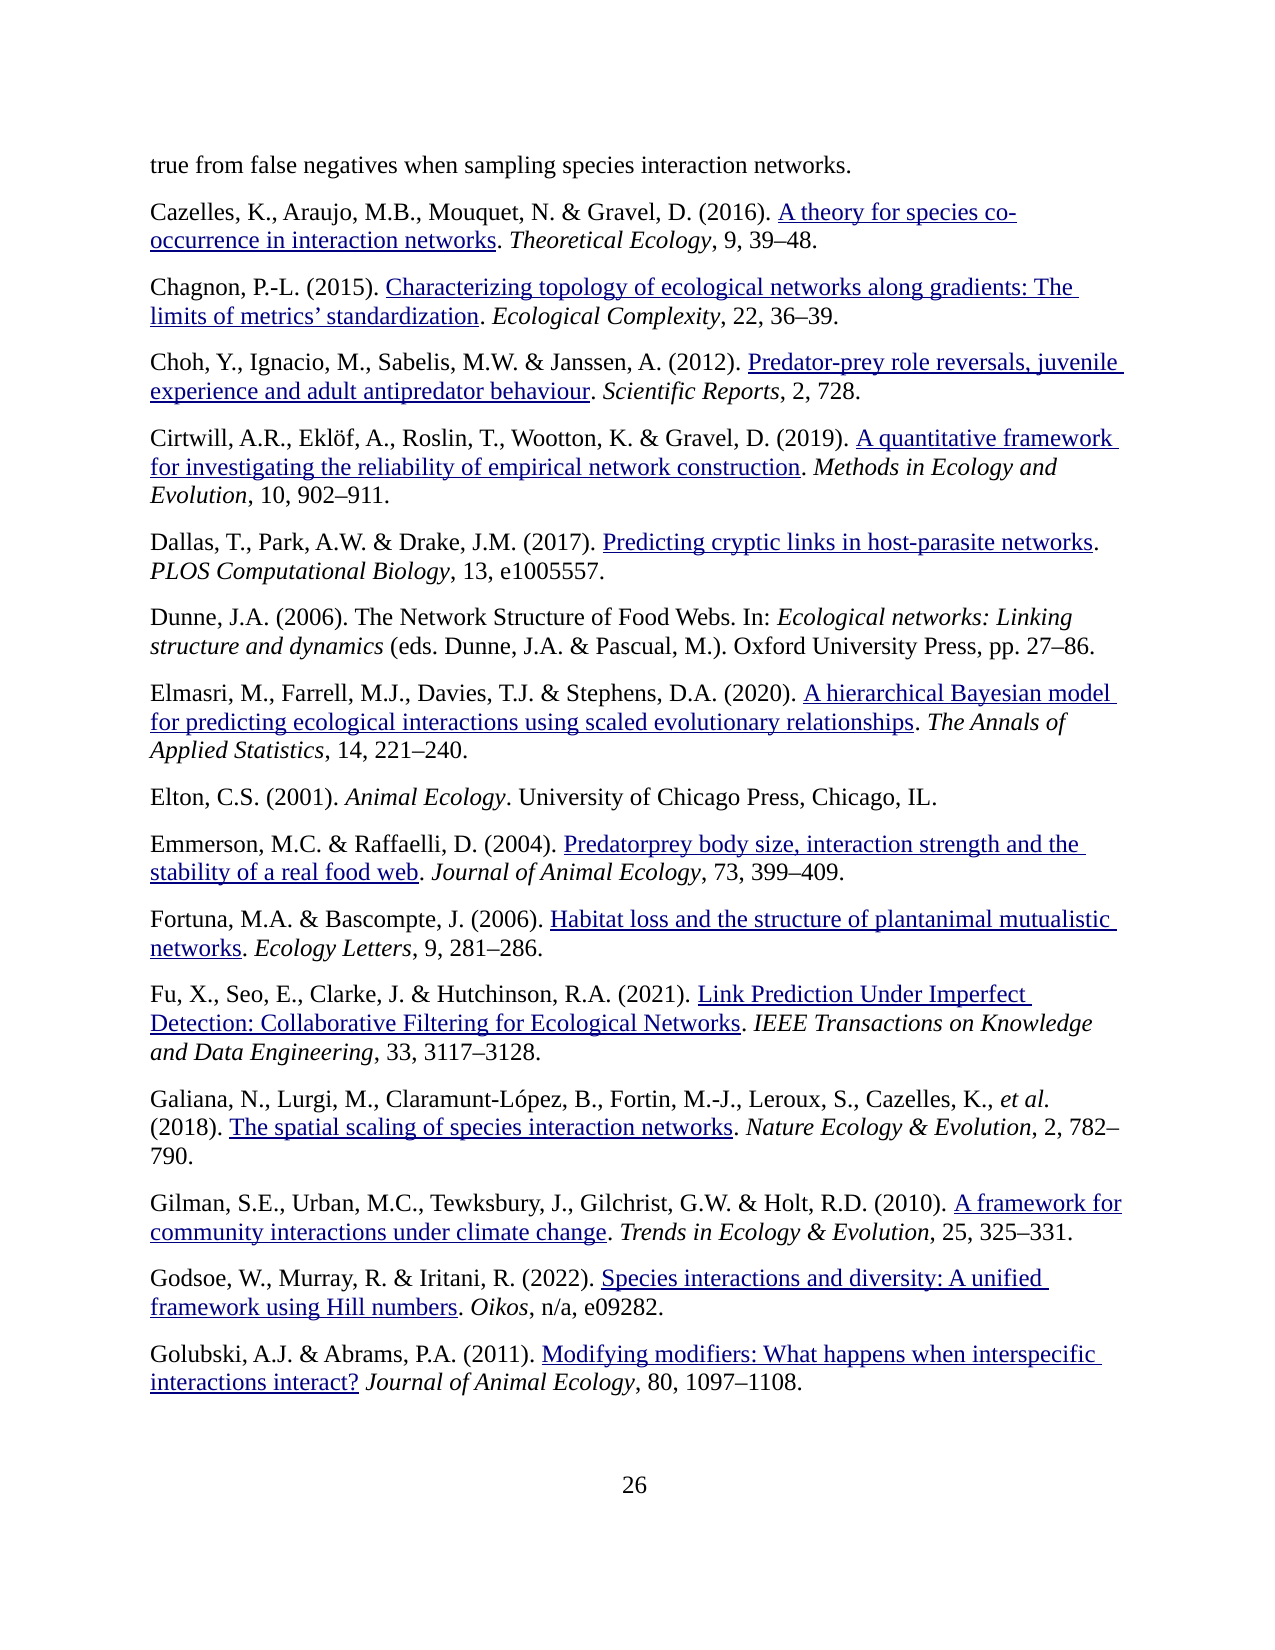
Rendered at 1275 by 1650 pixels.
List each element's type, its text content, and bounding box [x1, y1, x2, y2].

text Cirtwill, A.R., Eklöf, A., Roslin, T., Wootton, K. & Gravel, D. (2019). A quantitative framework for investigating the reliability of empirical network construction. Methods in Ecology and Evolution, 10, 902–911. [150, 423, 1125, 509]
text Dallas, T., Park, A.W. & Drake, J.M. (2017). Predicting cryptic links in host-parasite networks. PLOS Computational Biology, 13, e1005557. [150, 527, 1125, 584]
text Cazelles, K., Araujo, M.B., Mouquet, N. & Gravel, D. (2016). A theory for species co-occurrence in interaction networks. Theoretical Ecology, 9, 39–48. [150, 197, 1125, 254]
text Gilman, S.E., Urban, M.C., Tewksbury, J., Gilchrist, G.W. & Holt, R.D. (2010). A framework for community interactions under climate change. Trends in Ecology & Evolution, 25, 325–331. [150, 1188, 1125, 1245]
text true from false negatives when sampling species interaction networks. [150, 150, 1125, 179]
text Choh, Y., Ignacio, M., Sabelis, M.W. & Janssen, A. (2012). Predator-prey role reversals, juvenile experience and adult antipredator behaviour. Scientific Reports, 2, 728. [150, 347, 1125, 405]
text Godsoe, W., Murray, R. & Iritani, R. (2022). Species interactions and diversity: A unified framework using Hill numbers. Oikos, n/a, e09282. [150, 1263, 1125, 1321]
text Galiana, N., Lurgi, M., Claramunt-López, B., Fortin, M.-J., Leroux, S., Cazelles, K., et al. (2018). The spatial scaling of species interaction networks. Nature Ecology & Evolution, 2, 782–790. [150, 1084, 1125, 1170]
text Golubski, A.J. & Abrams, P.A. (2011). Modifying modifiers: What happens when interspecific interactions interact? Journal of Animal Ecology, 80, 1097–1108. [150, 1339, 1125, 1396]
text Fu, X., Seo, E., Clarke, J. & Hutchinson, R.A. (2021). Link Prediction Under Imperfect Detection: Collaborative Filtering for Ecological Networks. IEEE Transactions on Knowledge and Data Engineering, 33, 3117–3128. [150, 979, 1125, 1066]
text Fortuna, M.A. & Bascompte, J. (2006). Habitat loss and the structure of plantanimal mutualistic networks. Ecology Letters, 9, 281–286. [150, 904, 1125, 962]
text Dunne, J.A. (2006). The Network Structure of Food Webs. In: Ecological networks: Linking structure and dynamics (eds. Dunne, J.A. & Pascual, M.). Oxford University Press, pp. 27–86. [150, 602, 1125, 660]
text Elton, C.S. (2001). Animal Ecology. University of Chicago Press, Chicago, IL. [150, 782, 1125, 811]
text Chagnon, P.-L. (2015). Characterizing topology of ecological networks along gradients: The limits of metrics’ standardization. Ecological Complexity, 22, 36–39. [150, 272, 1125, 329]
text Elmasri, M., Farrell, M.J., Davies, T.J. & Stephens, D.A. (2020). A hierarchical Bayesian model for predicting ecological interactions using scaled evolutionary relationships. The Annals of Applied Statistics, 14, 221–240. [150, 678, 1125, 764]
text Emmerson, M.C. & Raffaelli, D. (2004). Predatorprey body size, interaction strength and the stability of a real food web. Journal of Animal Ecology, 73, 399–409. [150, 829, 1125, 886]
